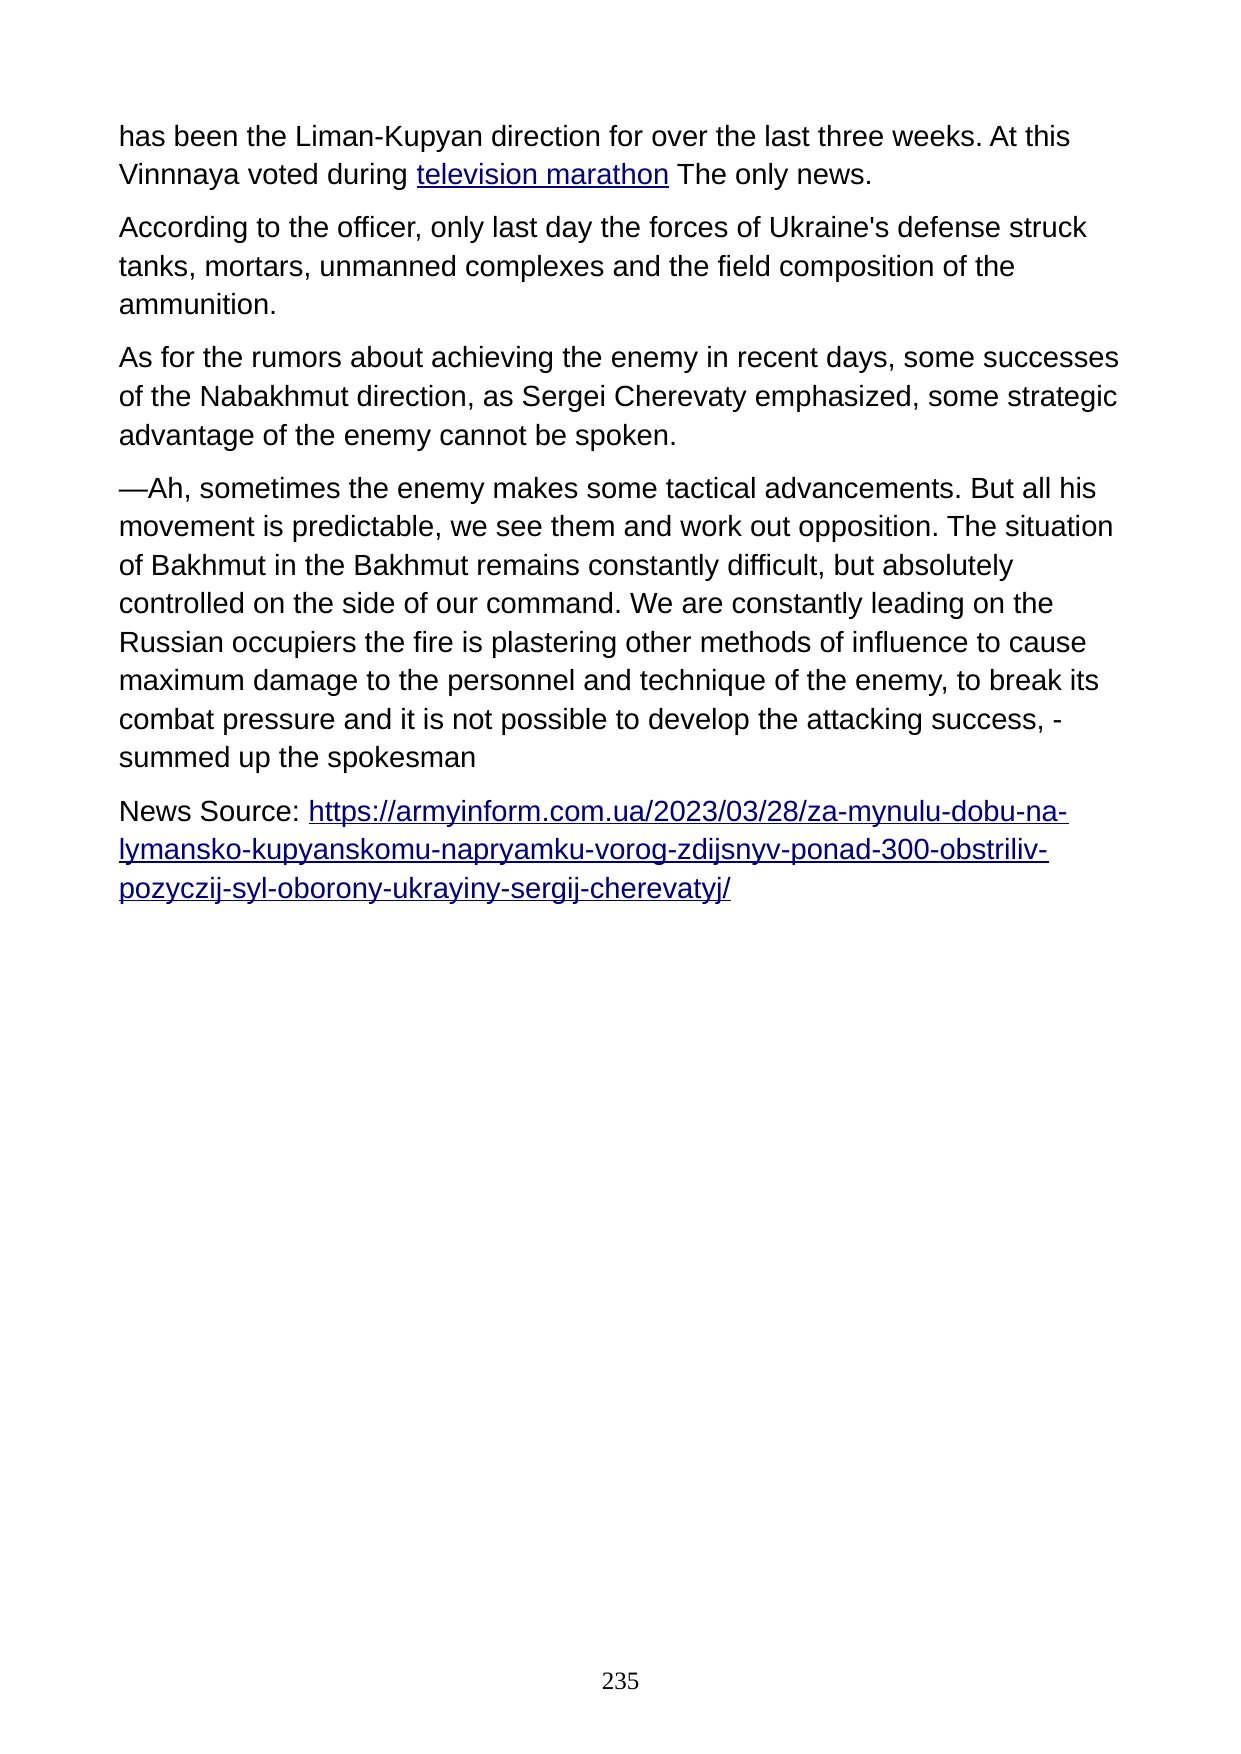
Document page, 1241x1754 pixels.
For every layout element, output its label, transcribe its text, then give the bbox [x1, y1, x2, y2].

text has been the Liman-Kupyan direction for over the last three weeks. At this Vinnnaya voted during television marathon The only news. [118, 118, 1122, 191]
text According to the officer, only last day the forces of Ukraine's defense struck tanks, mortars, unmanned complexes and the field composition of the ammunition. [118, 210, 1122, 321]
text As for the rumors about achieving the enemy in recent days, some successes of the Nabakhmut direction, as Sergei Cherevaty emphasized, some strategic advantage of the enemy cannot be spoken. [118, 340, 1122, 451]
text —Ah, sometimes the enemy makes some tactical advancements. But all his movement is predictable, we see them and work out opposition. The situation of Bakhmut in the Bakhmut remains constantly difficult, but absolutely controlled on the side of our command. We are constantly leading on the Russian occupiers the fire is plastering other methods of influence to cause maximum damage to the personnel and technique of the enemy, to break its combat pressure and it is not possible to develop the attacking success, - summed up the spokesman [118, 471, 1122, 774]
text News Source: https://armyinform.com.ua/2023/03/28/za-mynulu-dobu-na-lymansko-kupyanskomu-napryamku-vorog-zdijsnyv-ponad-300-obstriliv-pozyczij-syl-oborony-ukrayiny-sergij-cherevatyj/ [118, 793, 1122, 904]
